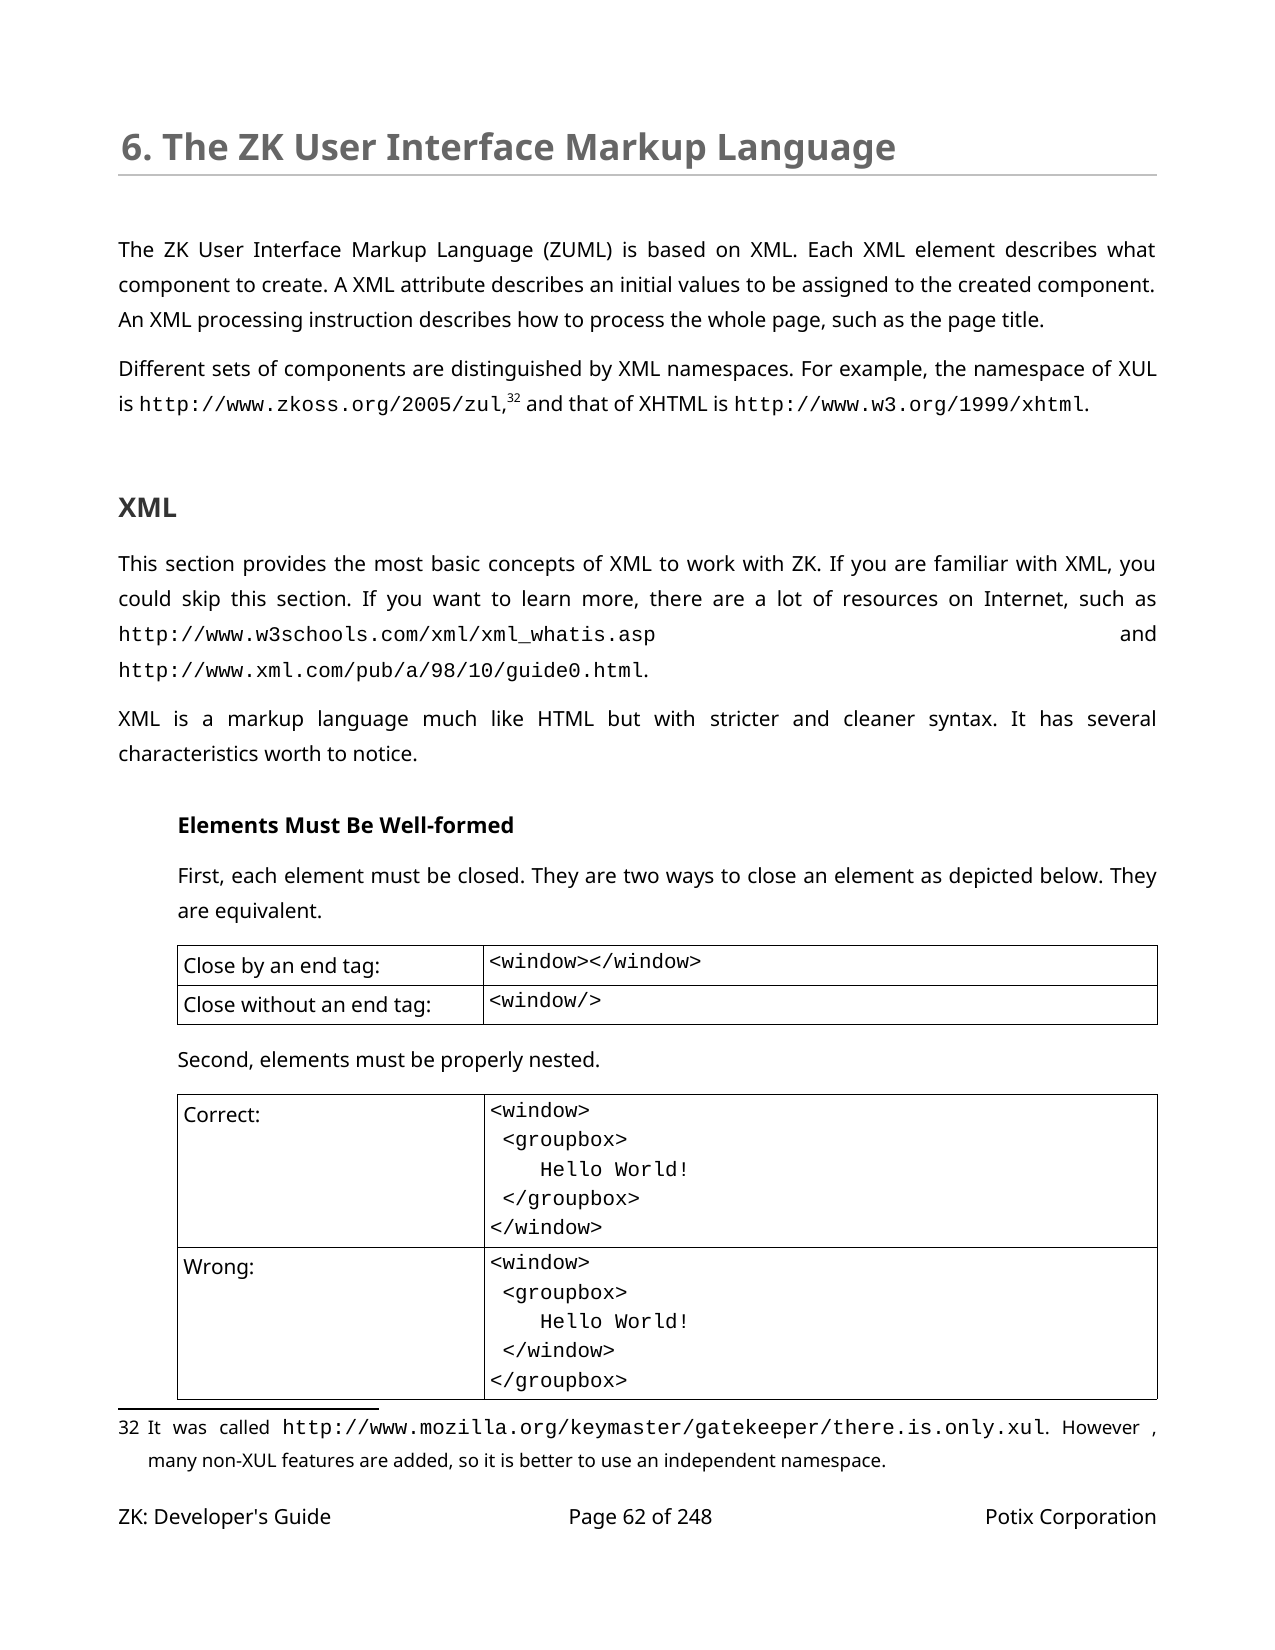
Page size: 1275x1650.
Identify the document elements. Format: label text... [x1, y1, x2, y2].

table_header <window> <groupbox> Hello World! </groupbox> </window> [485, 1095, 1157, 1247]
subtitle Elements Must Be Well-formed [177, 810, 1157, 840]
table_cell <window/> [484, 986, 1157, 1024]
subtitle 6. The ZK User Interface Markup Language [118, 118, 1157, 174]
text It was called http://www.mozilla.org/keymaster/gatekeeper/there.is.only.xul. However , many non-XUL features are added, so it is better to use an independent namespace. [118, 1415, 1157, 1473]
text XML is a markup language much like HTML but with stricter and cleaner syntax. It has several characteristics worth to notice. [118, 704, 1157, 768]
text Different sets of components are distinguished by XML namespaces. For example, the namespace of XUL is http://www.zkoss.org/2005/zul, and that of XHTML is http://www.w3.org/1999/xhtml. [118, 354, 1157, 418]
text This section provides the most basic concepts of XML to work with ZK. If you are familiar with XML, you could skip this section. If you want to learn more, there are a lot of resources on Internet, such as http://www.w3schools.com/xml/xml_whatis.asp and http://www.xml.com/pub/a/98/10/guide0.html. [118, 549, 1157, 684]
table_header Correct: [178, 1095, 484, 1247]
table_cell Close without an end tag: [178, 986, 483, 1024]
text First, each element must be closed. They are two ways to close an element as depicted below. They are equivalent. [177, 861, 1157, 924]
table_cell <window> <groupbox> Hello World! </window> </groupbox> [485, 1248, 1157, 1399]
table_cell Wrong: [178, 1248, 484, 1399]
subtitle XML [118, 489, 1157, 526]
text The ZK User Interface Markup Language (ZUML) is based on XML. Each XML element describes what component to create. A XML attribute describes an initial values to be assigned to the created component. An XML processing instruction describes how to process the whole page, such as the page title. [118, 235, 1157, 333]
text Second, elements must be properly nested. [177, 1045, 1157, 1073]
table_header Close by an end tag: [178, 946, 483, 985]
table_header <window></window> [484, 946, 1157, 985]
